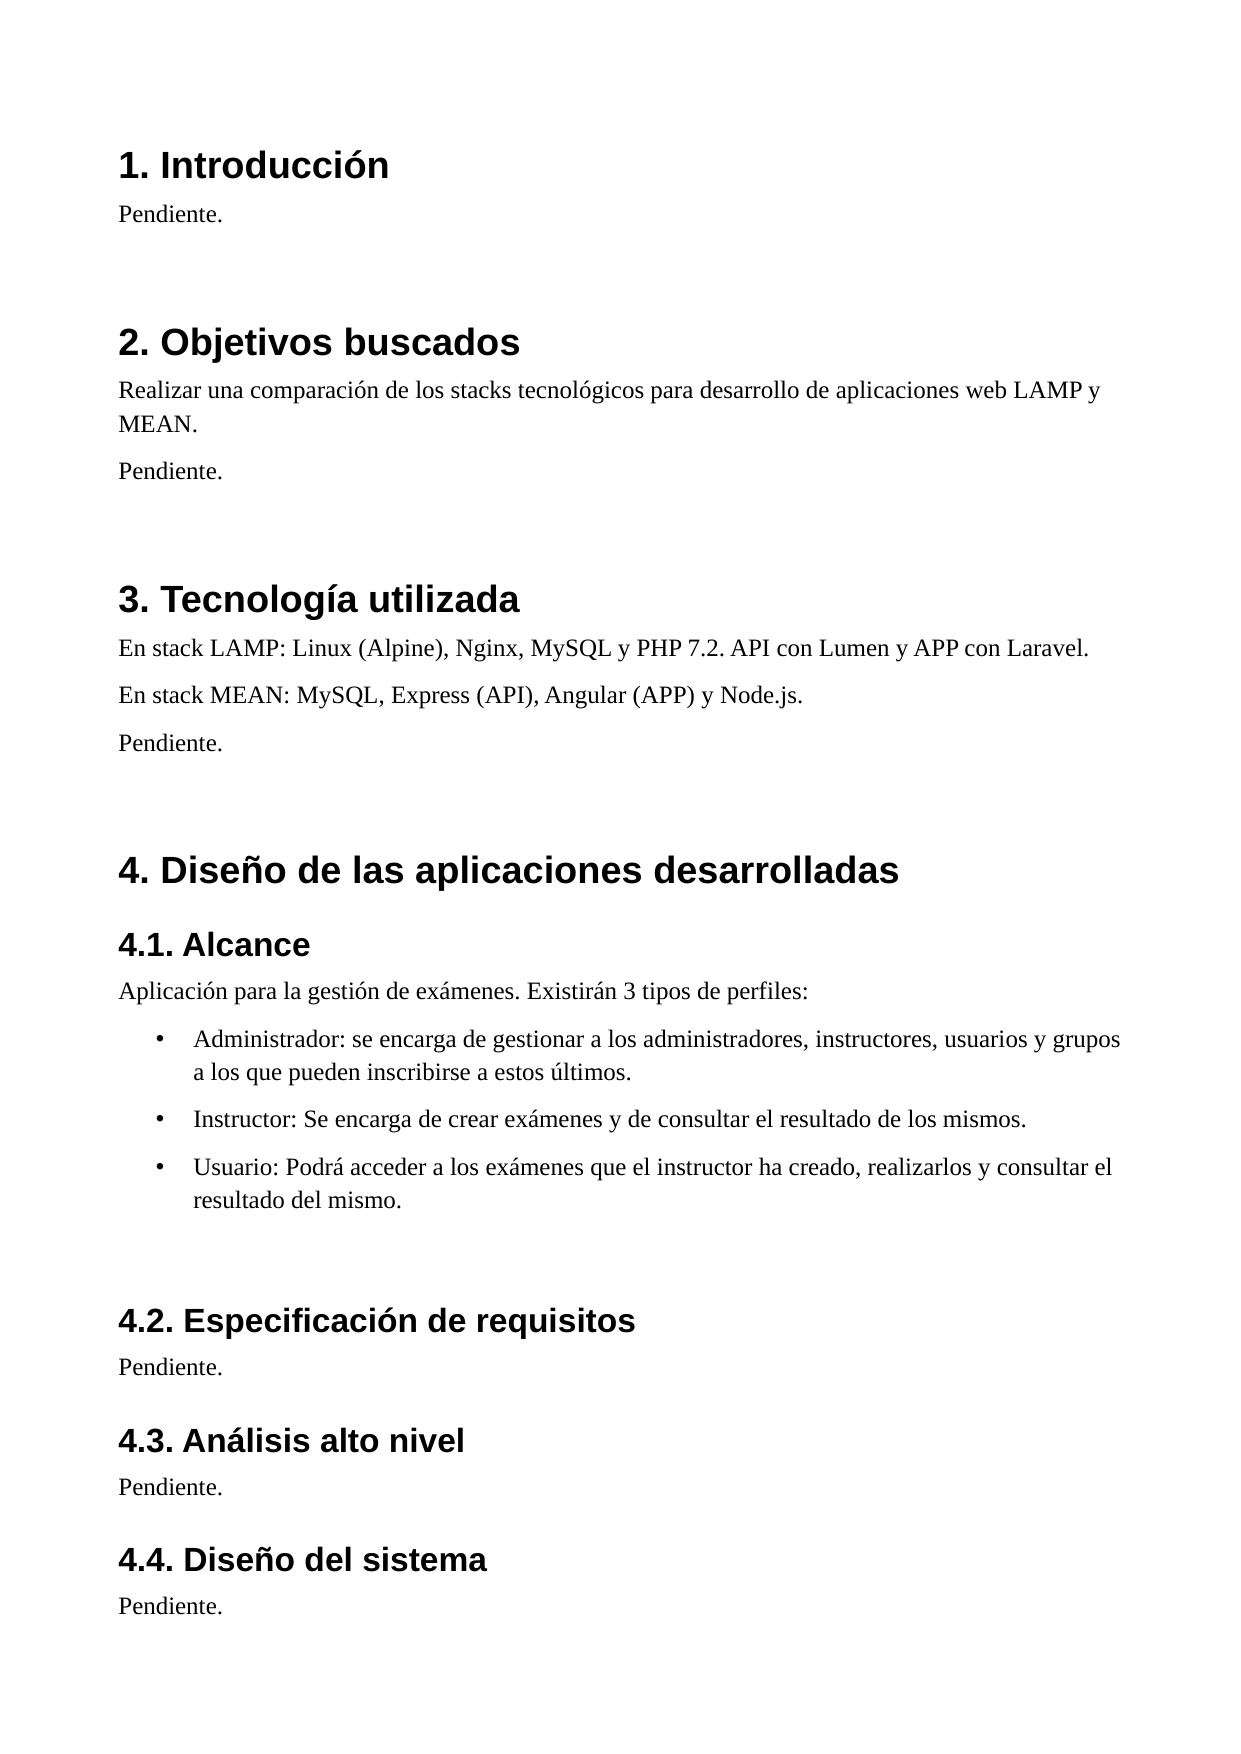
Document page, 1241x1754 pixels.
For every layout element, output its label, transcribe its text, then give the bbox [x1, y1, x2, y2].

text En stack LAMP: Linux (Alpine), Nginx, MySQL y PHP 7.2. API con Lumen y APP con Laravel. [118, 633, 1122, 661]
text Pendiente. [118, 1472, 1122, 1501]
text Pendiente. [118, 199, 1122, 228]
subtitle 4.1. Alcance [118, 925, 1122, 964]
text Pendiente. [118, 1591, 1122, 1620]
subtitle 4.4. Diseño del sistema [118, 1540, 1122, 1579]
text Aplicación para la gestión de exámenes. Existirán 3 tipos de perfiles: [118, 976, 1122, 1005]
subtitle 4.3. Análisis alto nivel [118, 1421, 1122, 1459]
list Usuario: Podrá acceder a los exámenes que el instructor ha creado, realizarlos y consultar el resultado del mismo. [156, 1152, 1122, 1214]
list Instructor: Se encarga de crear exámenes y de consultar el resultado de los mismos. [156, 1104, 1122, 1133]
subtitle 4. Diseño de las aplicaciones desarrolladas [118, 848, 1122, 892]
text En stack MEAN: MySQL, Express (API), Angular (APP) y Node.js. [118, 680, 1122, 709]
text Realizar una comparación de los stacks tecnológicos para desarrollo de aplicaciones web LAMP y MEAN. [118, 376, 1122, 437]
subtitle 1. Introducción [118, 143, 1122, 187]
subtitle 2. Objetivos buscados [118, 319, 1122, 363]
subtitle 3. Tecnología utilizada [118, 576, 1122, 620]
text Pendiente. [118, 728, 1122, 757]
text Pendiente. [118, 1352, 1122, 1381]
text Pendiente. [118, 456, 1122, 485]
subtitle 4.2. Especificación de requisitos [118, 1301, 1122, 1340]
list Administrador: se encarga de gestionar a los administradores, instructores, usuarios y grupos a los que pueden inscribirse a estos últimos. [156, 1024, 1122, 1086]
